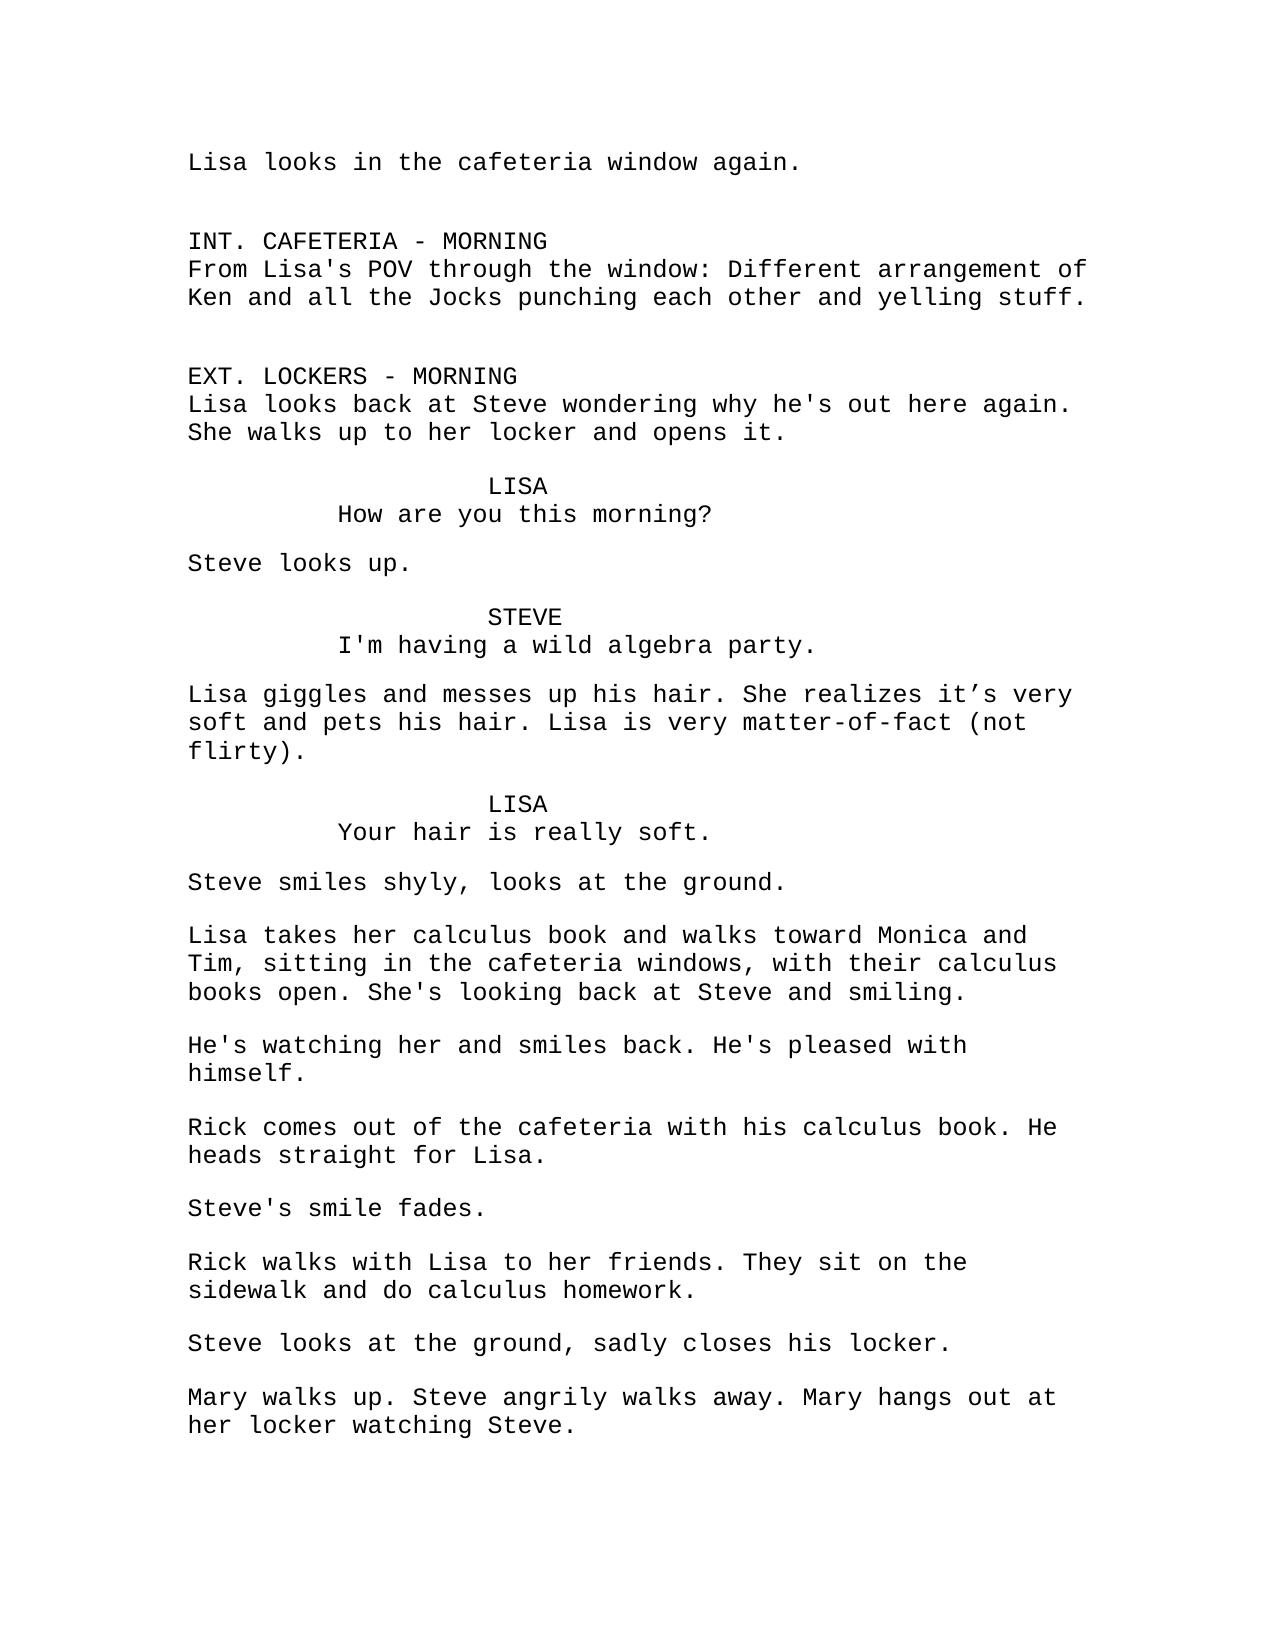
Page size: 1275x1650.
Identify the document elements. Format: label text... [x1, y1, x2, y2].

text Steve smiles shyly, looks at the ground. [187, 869, 1087, 897]
text Lisa looks back at Steve wondering why he's out here again. She walks up to her locker and opens it. [187, 392, 1087, 448]
text I'm having a wild algebra party. [337, 632, 937, 661]
text Lisa takes her calculus book and walks toward Monica and Tim, sitting in the cafeteria windows, with their calculus books open. She's looking back at Steve and smiling. [187, 922, 1087, 1007]
text Your hair is really soft. [337, 820, 937, 848]
text Steve looks at the ground, sadly closes his locker. [187, 1331, 1087, 1359]
text How are you this morning? [337, 502, 937, 530]
text LISA [187, 473, 1087, 502]
text Lisa giggles and messes up his hair. She realizes it’s very soft and pets his hair. Lisa is very matter-of-fact (not flirty). [187, 682, 1087, 767]
text Steve looks up. [187, 551, 1087, 579]
text From Lisa's POV through the window: Different arrangement of Ken and all the Jocks punching each other and yelling stuff. [187, 257, 1087, 313]
subtitle EXT. LOCKERS - MORNING [187, 363, 1087, 392]
text Mary walks up. Steve angrily walks away. Mary hangs out at her locker watching Steve. [187, 1384, 1087, 1441]
text Lisa looks in the cafeteria window again. [187, 150, 1087, 178]
text STEVE [187, 604, 1087, 632]
text He's watching her and smiles back. He's pleased with himself. [187, 1032, 1087, 1089]
text Steve's smile fades. [187, 1196, 1087, 1224]
text Rick walks with Lisa to her friends. They sit on the sidewalk and do calculus homework. [187, 1249, 1087, 1306]
subtitle INT. CAFETERIA - MORNING [187, 228, 1087, 257]
text LISA [187, 792, 1087, 820]
text Rick comes out of the cafeteria with his calculus book. He heads straight for Lisa. [187, 1114, 1087, 1171]
